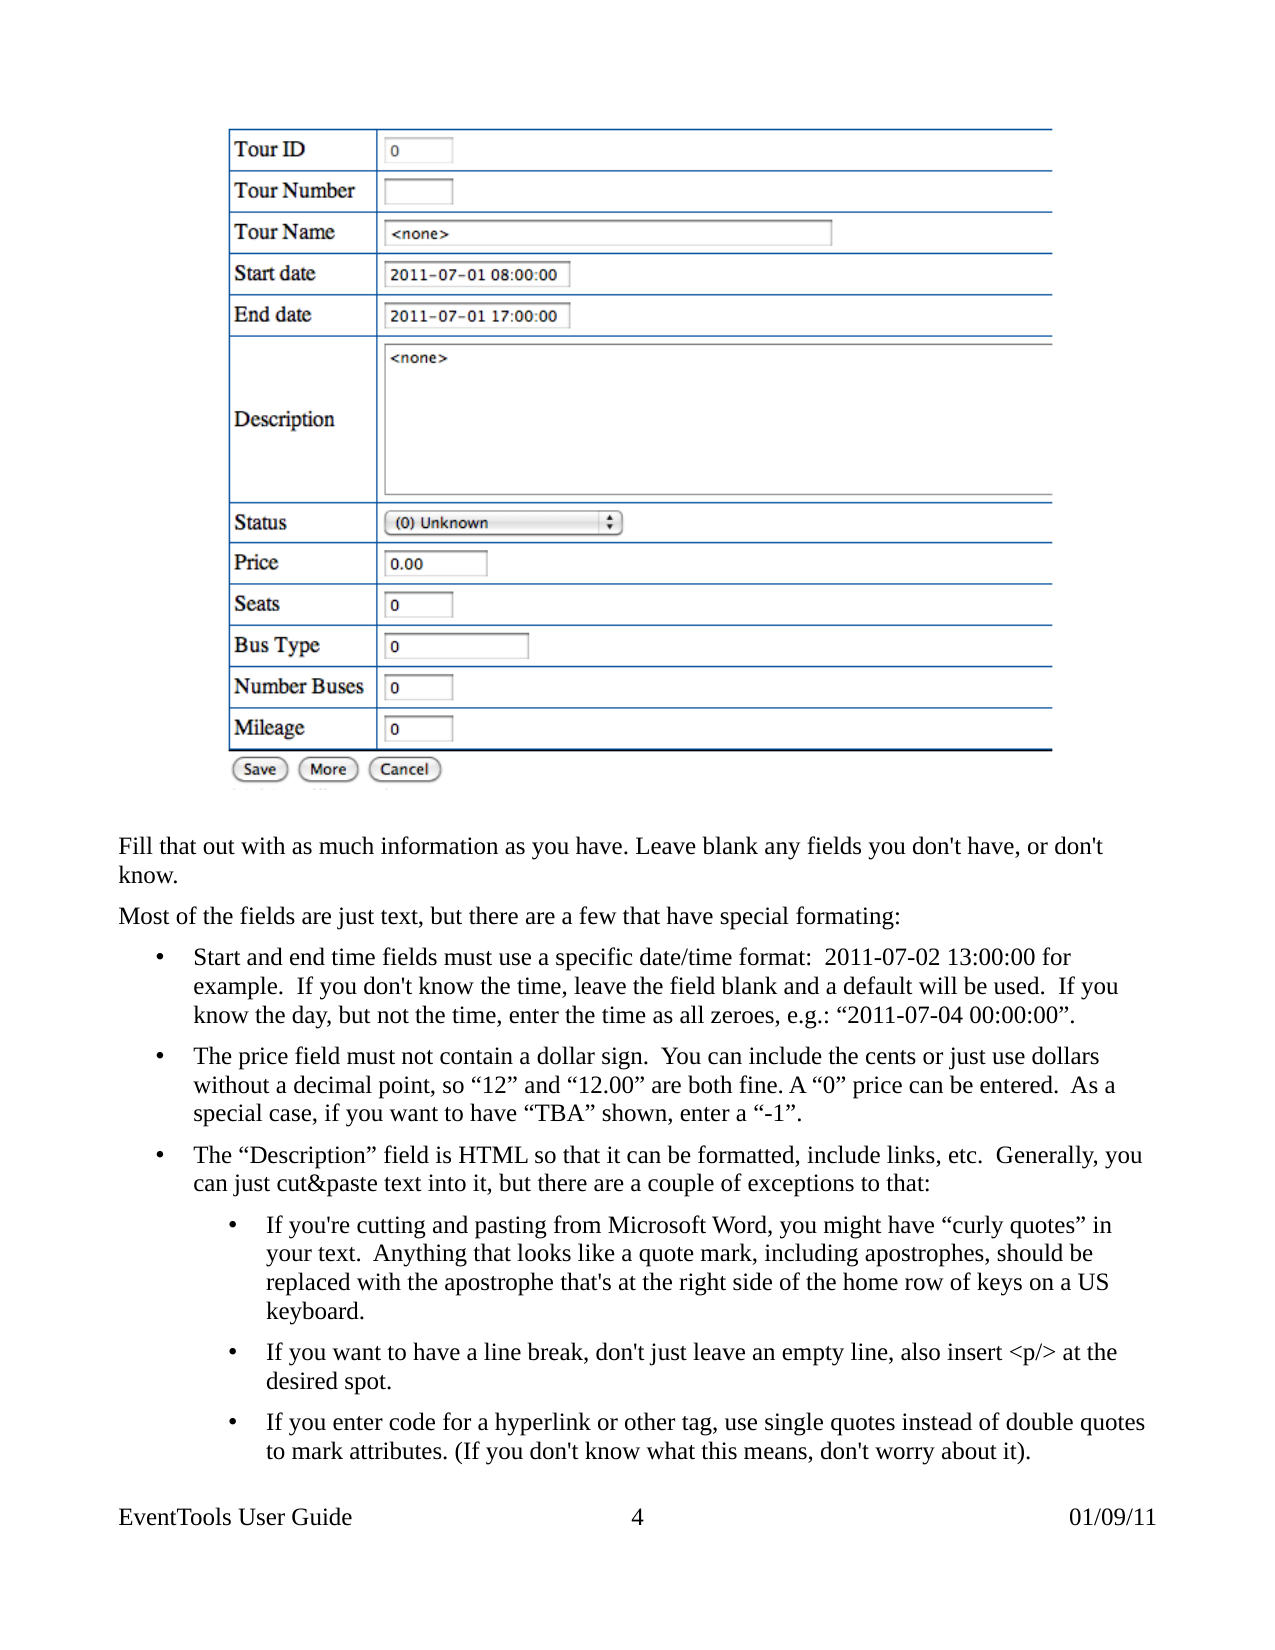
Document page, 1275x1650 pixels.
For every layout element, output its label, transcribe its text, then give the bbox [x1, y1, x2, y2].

list If you want to have a line break, don't just leave an empty line, also insert <p/> at the desired spot. [228, 1337, 1157, 1395]
list Start and end time fields must use a specific date/time format: 2011-07-02 13:00:00 for example. If you don't know the time, leave the field blank and a default will be used. If you know the day, but not the time, enter the time as all zeroes, e.g.: “2011-07-04 00:00:00”. [156, 942, 1157, 1028]
list If you're cutting and pasting from Microsoft Word, you might have “curly quotes” in your text. Anything that looks like a quote mark, including apostrophes, should be replaced with the apostrophe that's at the right side of the home row of keys on a US keyboard. [228, 1210, 1157, 1325]
text Most of the fields are just text, but there are a few that have special formating: [118, 901, 1157, 930]
list The “Description” field is HTML so that it can be formatted, include links, etc. Generally, you can just cut&paste text into it, but there are a couple of exceptions to that: [156, 1140, 1157, 1197]
text Fill that out with as much information as you have. Leave blank any fields you don't have, or don't know. [118, 831, 1157, 888]
picture [222, 118, 1053, 790]
list If you enter code for a hyperlink or other tag, use single quotes instead of double quotes to mark attributes. (If you don't know what this means, don't worry about it). [228, 1407, 1157, 1465]
list The price field must not contain a dollar sign. You can include the cents or just use dollars without a decimal point, so “12” and “12.00” are both fine. A “0” price can be entered. As a special case, if you want to have “TBA” shown, enter a “-1”. [156, 1041, 1157, 1127]
